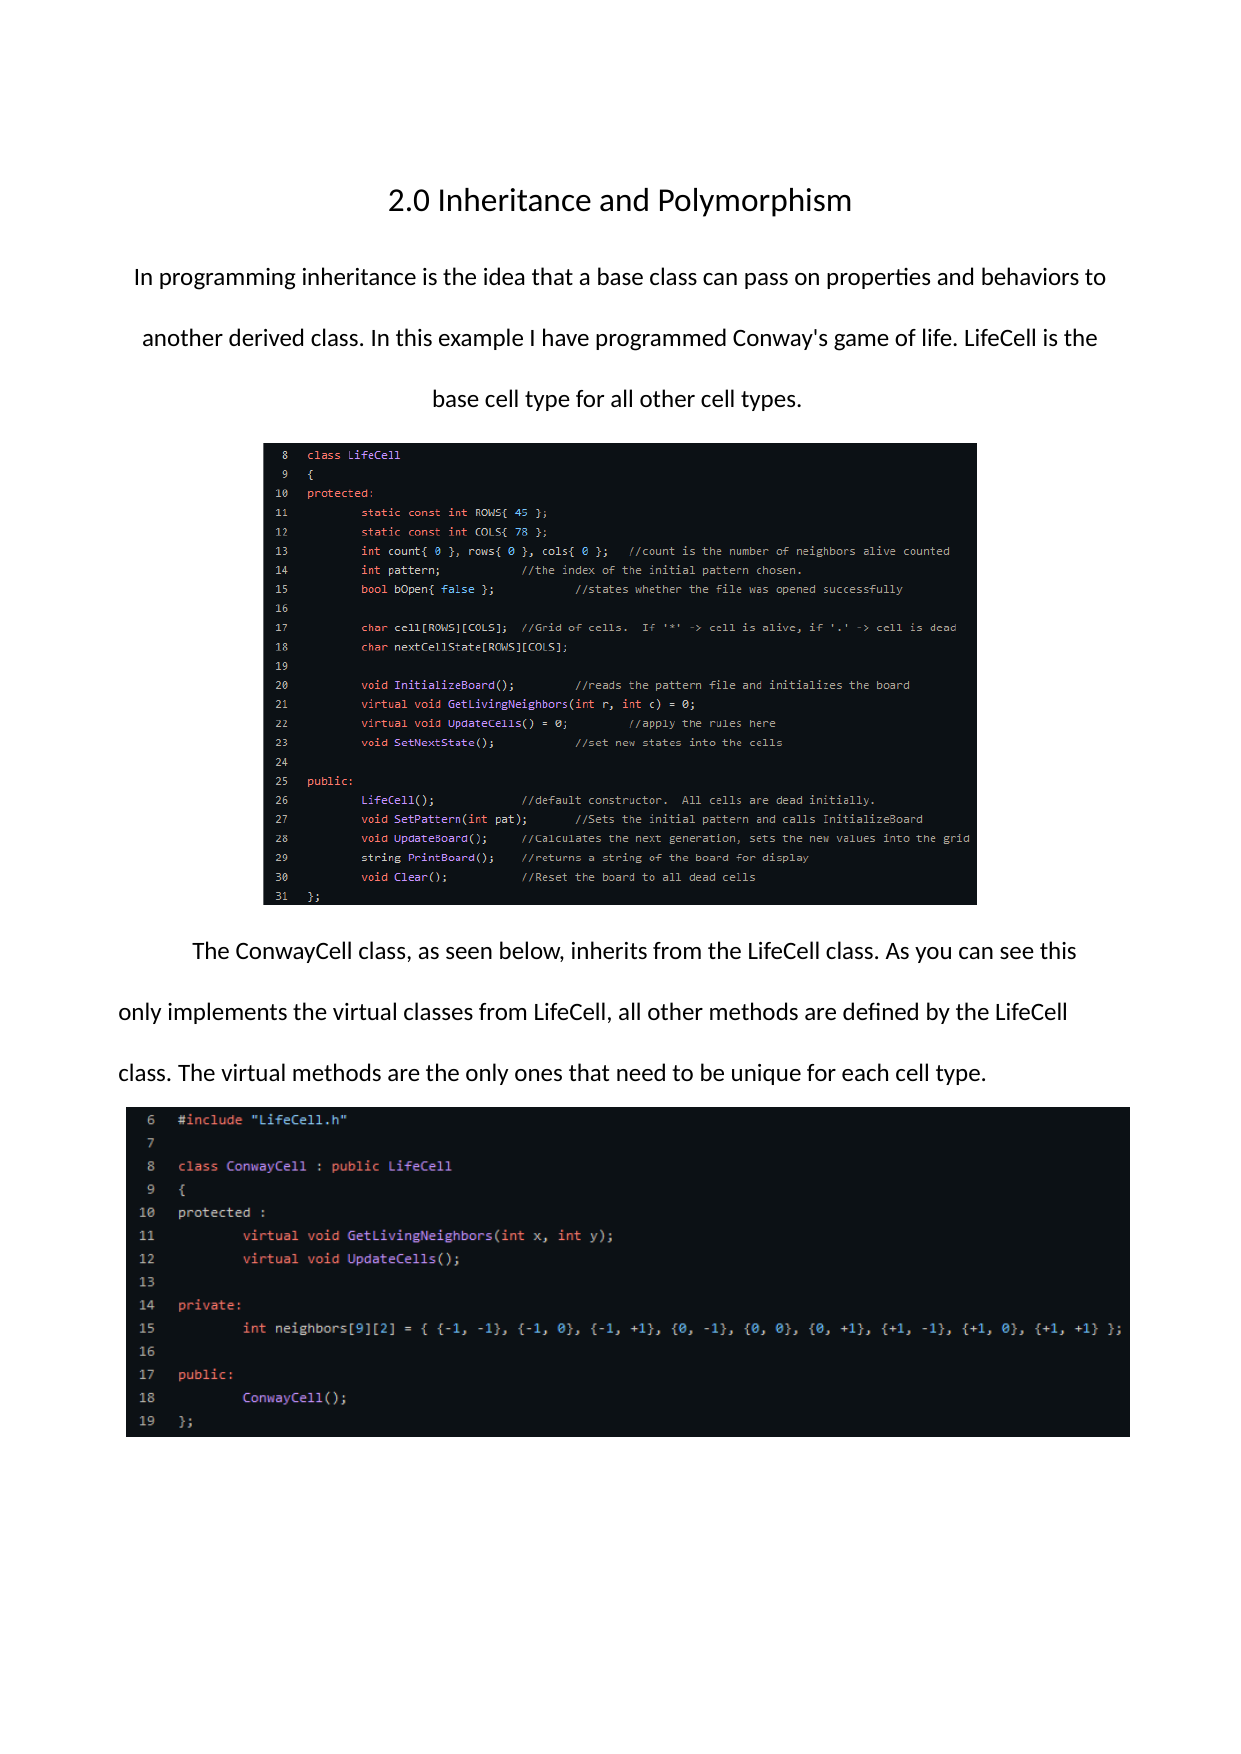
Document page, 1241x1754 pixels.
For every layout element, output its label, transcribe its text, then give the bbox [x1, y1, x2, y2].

text 2.0 Inheritance and Polymorphism [118, 179, 1122, 220]
text In programming inheritance is the idea that a base class can pass on properties and behaviors to another derived class. In this example I have programmed Conway's game of life. LifeCell is the base cell type for all other cell types. [118, 261, 1122, 413]
picture [126, 1107, 1130, 1437]
text The ConwayCell class, as seen below, inherits from the LifeCell class. As you can see this only implements the virtual classes from LifeCell, all other methods are defined by the LifeCell class. The virtual methods are the only ones that need to be unique for each cell type. [118, 905, 1122, 1087]
picture [263, 443, 977, 905]
